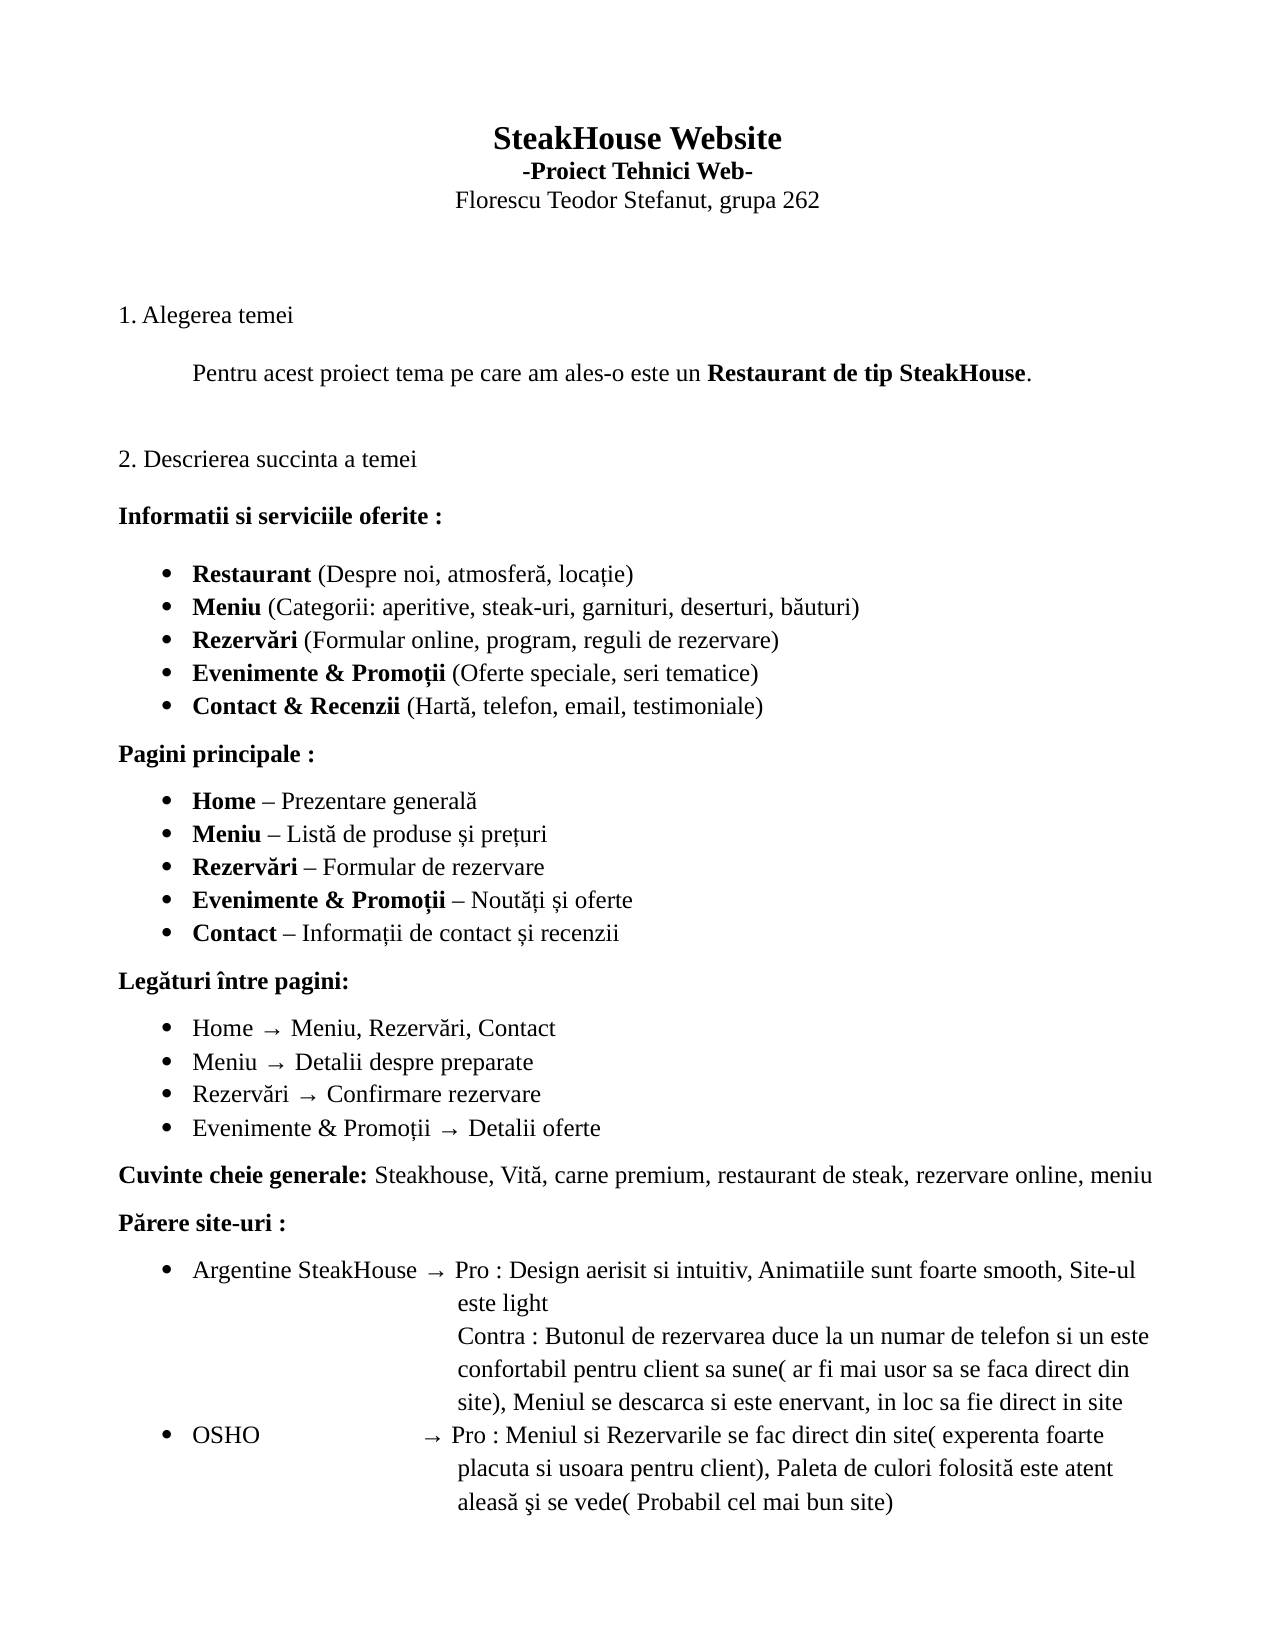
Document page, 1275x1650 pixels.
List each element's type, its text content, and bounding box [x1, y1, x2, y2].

list Restaurant (Despre noi, atmosferă, locație) [162, 559, 1157, 588]
text Florescu Teodor Stefanut, grupa 262 [118, 185, 1157, 214]
list Rezervări (Formular online, program, reguli de rezervare) [162, 625, 1157, 654]
list Meniu → Detalii despre preparate [162, 1047, 1157, 1075]
list Rezervări – Formular de rezervare [162, 852, 1157, 881]
text 1. Alegerea temei [118, 300, 1157, 329]
text Contra : Butonul de rezervarea duce la un numar de telefon si un este confortabil pentru client sa sune( ar fi mai usor sa se faca direct din site), Meniul se descarca si este enervant, in loc sa fie direct in site [118, 1321, 1157, 1416]
list Evenimente & Promoții → Detalii oferte [162, 1113, 1157, 1141]
text -Proiect Tehnici Web- [118, 156, 1157, 185]
text Legături între pagini: [118, 966, 1157, 995]
text SteakHouse Website [118, 118, 1157, 156]
text 2. Descrierea succinta a temei [118, 444, 1157, 473]
list Evenimente & Promoții – Noutăți și oferte [162, 885, 1157, 914]
list Rezervări → Confirmare rezervare [162, 1079, 1157, 1108]
text Informatii si serviciile oferite : [118, 501, 1157, 559]
text Cuvinte cheie generale: Steakhouse, Vită, carne premium, restaurant de steak, rezervare online, meniu [118, 1160, 1157, 1189]
list Home – Prezentare generală [162, 786, 1157, 815]
list Evenimente & Promoții (Oferte speciale, seri tematice) [162, 658, 1157, 687]
list Contact & Recenzii (Hartă, telefon, email, testimoniale) [162, 691, 1157, 720]
list OSHO → Pro : Meniul si Rezervarile se fac direct din site( experenta foarte placuta si usoara pentru client), Paleta de culori folosită este atent aleasă şi se vede( Probabil cel mai bun site) [162, 1421, 1157, 1515]
list Contact – Informații de contact și recenzii [162, 918, 1157, 947]
text Părere site-uri : [118, 1208, 1157, 1237]
list Meniu (Categorii: aperitive, steak-uri, garnituri, deserturi, băuturi) [162, 592, 1157, 621]
list Meniu – Listă de produse și prețuri [162, 819, 1157, 848]
list Argentine SteakHouse → Pro : Design aerisit si intuitiv, Animatiile sunt foarte smooth, Site-ul este light [162, 1255, 1157, 1317]
text Pagini principale : [118, 739, 1157, 767]
text Pentru acest proiect tema pe care am ales-o este un Restaurant de tip SteakHouse. [118, 358, 1157, 386]
list Home → Meniu, Rezervări, Contact [162, 1013, 1157, 1042]
